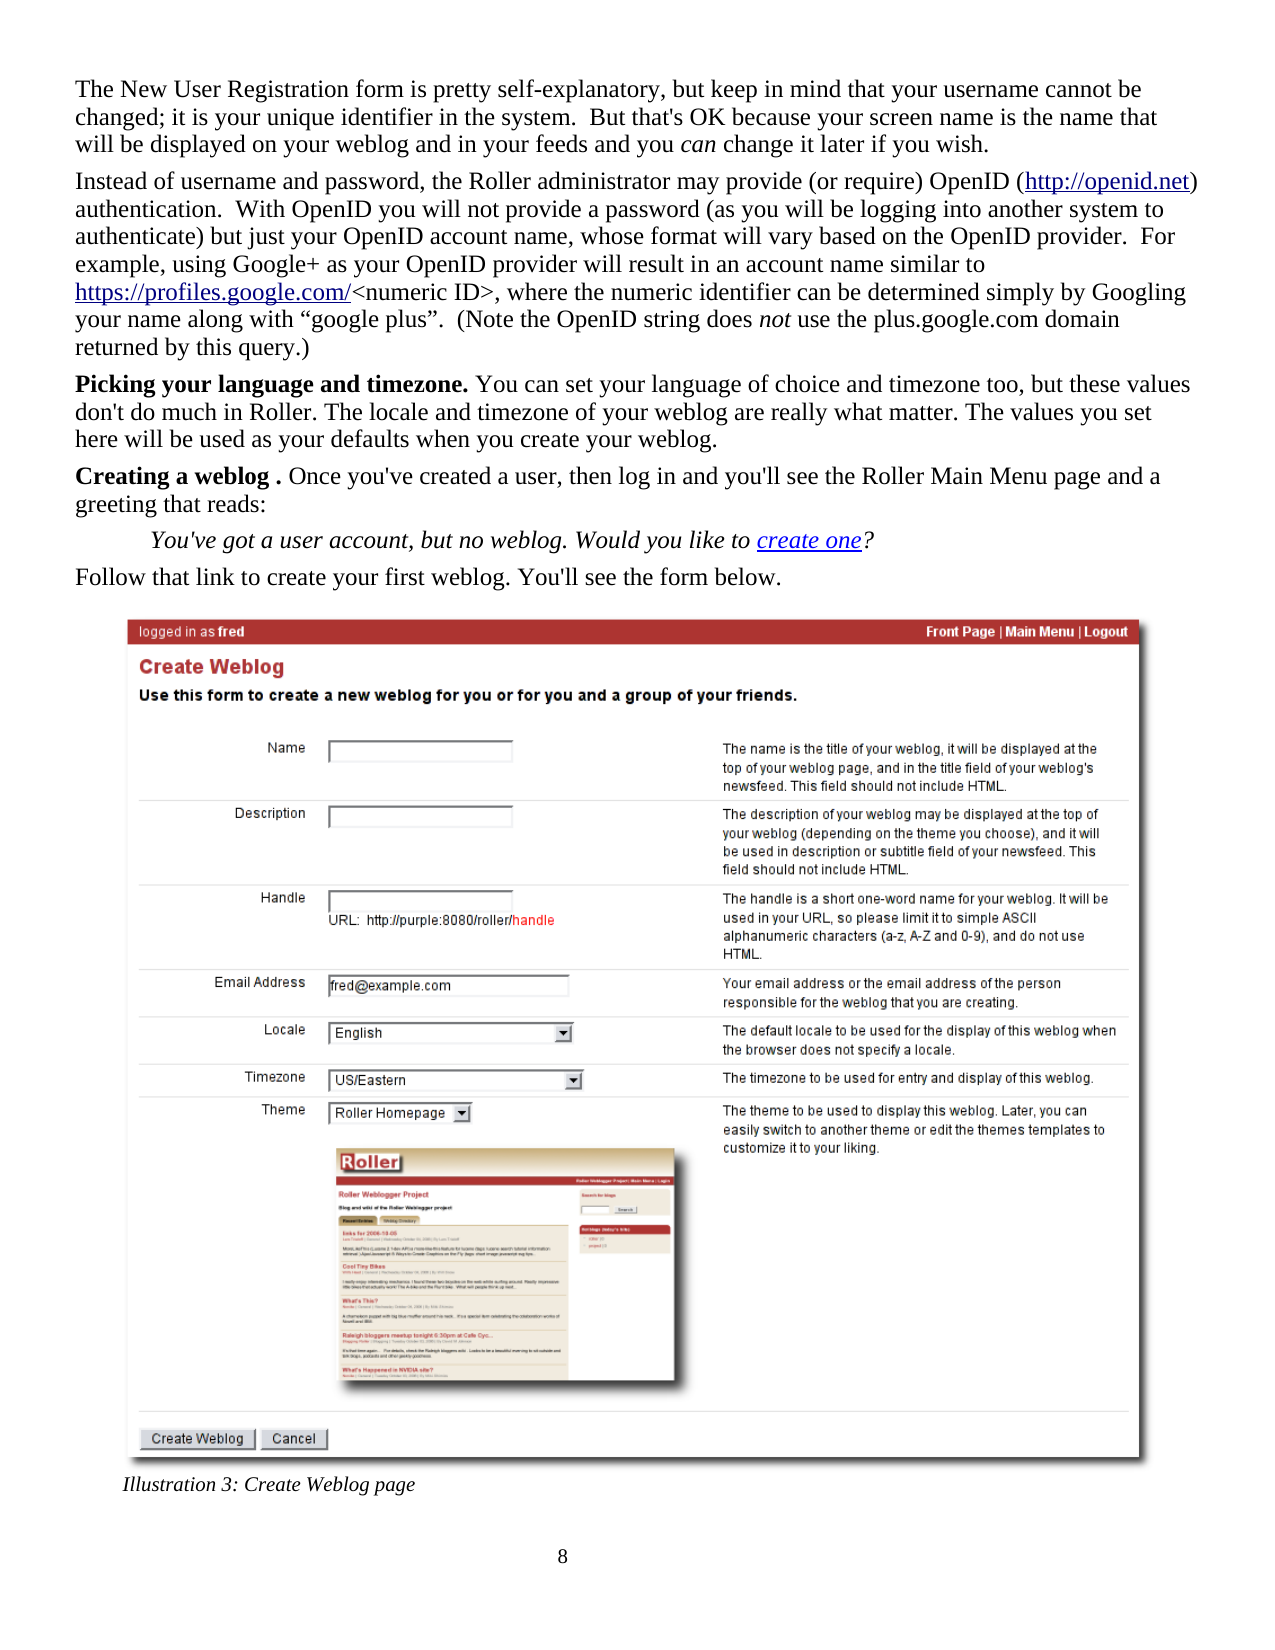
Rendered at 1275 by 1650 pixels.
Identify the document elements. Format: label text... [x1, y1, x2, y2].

text The New User Registration form is pretty self-explanatory, but keep in mind that your username cannot be changed; it is your unique identifier in the system. But that's OK because your screen name is the name that will be displayed on your weblog and in your feeds and you can change it later if you wish. [75, 75, 1200, 158]
text Follow that link to create your first weblog. You'll see the form below. [75, 563, 1200, 591]
text You've got a user account, but no weblog. Would you like to create one? [75, 526, 1200, 554]
text [122, 602, 1155, 615]
text Illustration 3: Create Weblog page [122, 1474, 1155, 1496]
picture [122, 615, 1156, 1474]
text Picking your language and timezone. You can set your language of choice and timezone too, but these values don't do much in Roller. The locale and timezone of your weblog are really what matter. The values you set here will be used as your defaults when you create your weblog. [75, 370, 1200, 453]
text Instead of username and password, the Roller administrator may provide (or require) OpenID (http://openid.net) authentication. With OpenID you will not provide a password (as you will be logging into another system to authenticate) but just your OpenID account name, whose format will vary based on the OpenID provider. For example, using Google+ as your OpenID provider will result in an account name similar to https://profiles.google.com/<numeric ID>, where the numeric identifier can be determined simply by Googling your name along with “google plus”. (Note the OpenID string does not use the plus.google.com domain returned by this query.) [75, 167, 1200, 361]
text Creating a weblog . Once you've created a user, then log in and you'll see the Roller Main Menu page and a greeting that reads: [75, 462, 1200, 517]
